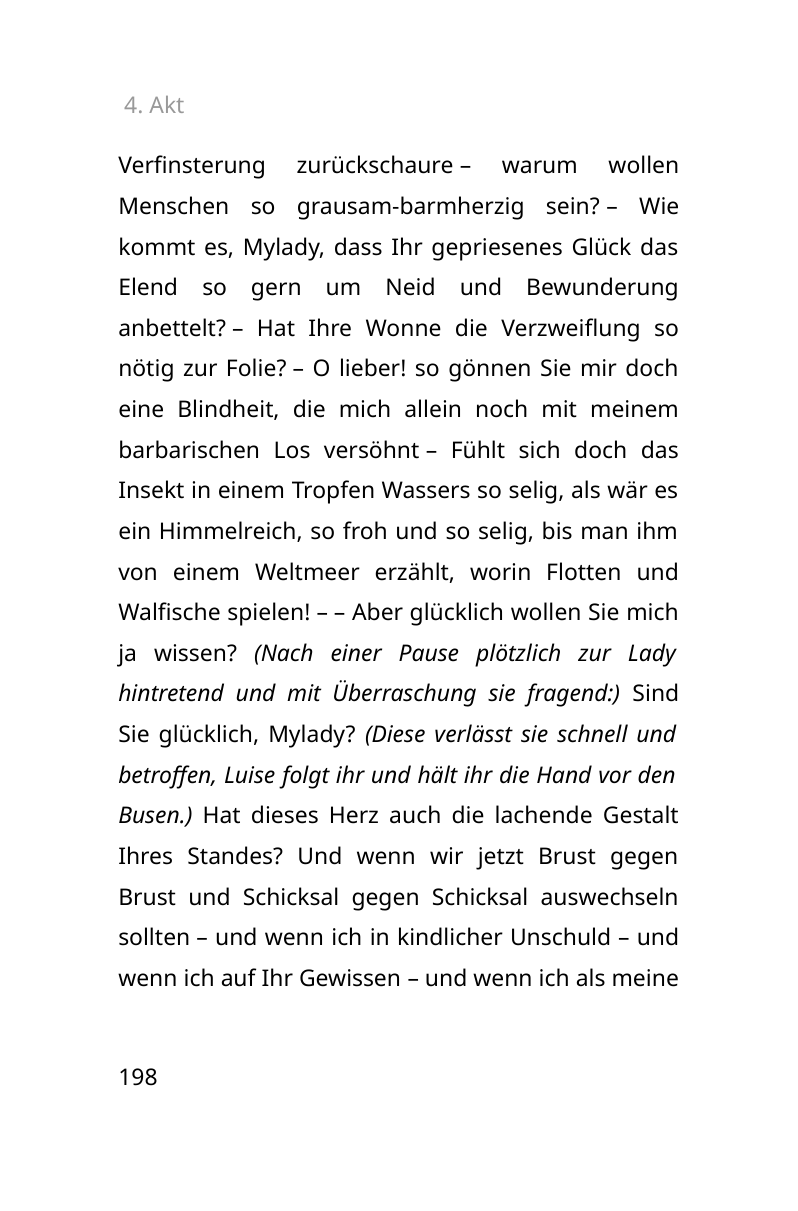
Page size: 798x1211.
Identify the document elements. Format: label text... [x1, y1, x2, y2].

text Verfinsterung zurückschaure – warum wollen Menschen so grausam-barmherzig sein? – Wie kommt es, Mylady, dass Ihr gepriesenes Glück das Elend so gern um Neid und Bewunderung anbettelt? – Hat Ihre Wonne die Verzweiflung so nötig zur Folie? – O lieber! so gönnen Sie mir doch eine Blindheit, die mich allein noch mit meinem barbarischen Los versöhnt – Fühlt sich doch das Insekt in einem Tropfen Wassers so selig, als wär es ein Himmelreich, so froh und so selig, bis man ihm von einem Weltmeer erzählt, worin Flotten und Walfische spielen! – – Aber glücklich wollen Sie mich ja wissen? (Nach einer Pause plötzlich zur Lady hintretend und mit Überraschung sie fragend:) Sind Sie glücklich, Mylady? (Diese verlässt sie schnell und betroffen, Luise folgt ihr und hält ihr die Hand vor den Busen.) Hat dieses Herz auch die lachende Gestalt Ihres Standes? Und wenn wir jetzt Brust gegen Brust und Schicksal gegen Schicksal auswechseln sollten – und wenn ich in kindlicher Unschuld – und wenn ich auf Ihr Gewissen – und wenn ich als meine [118, 149, 679, 993]
